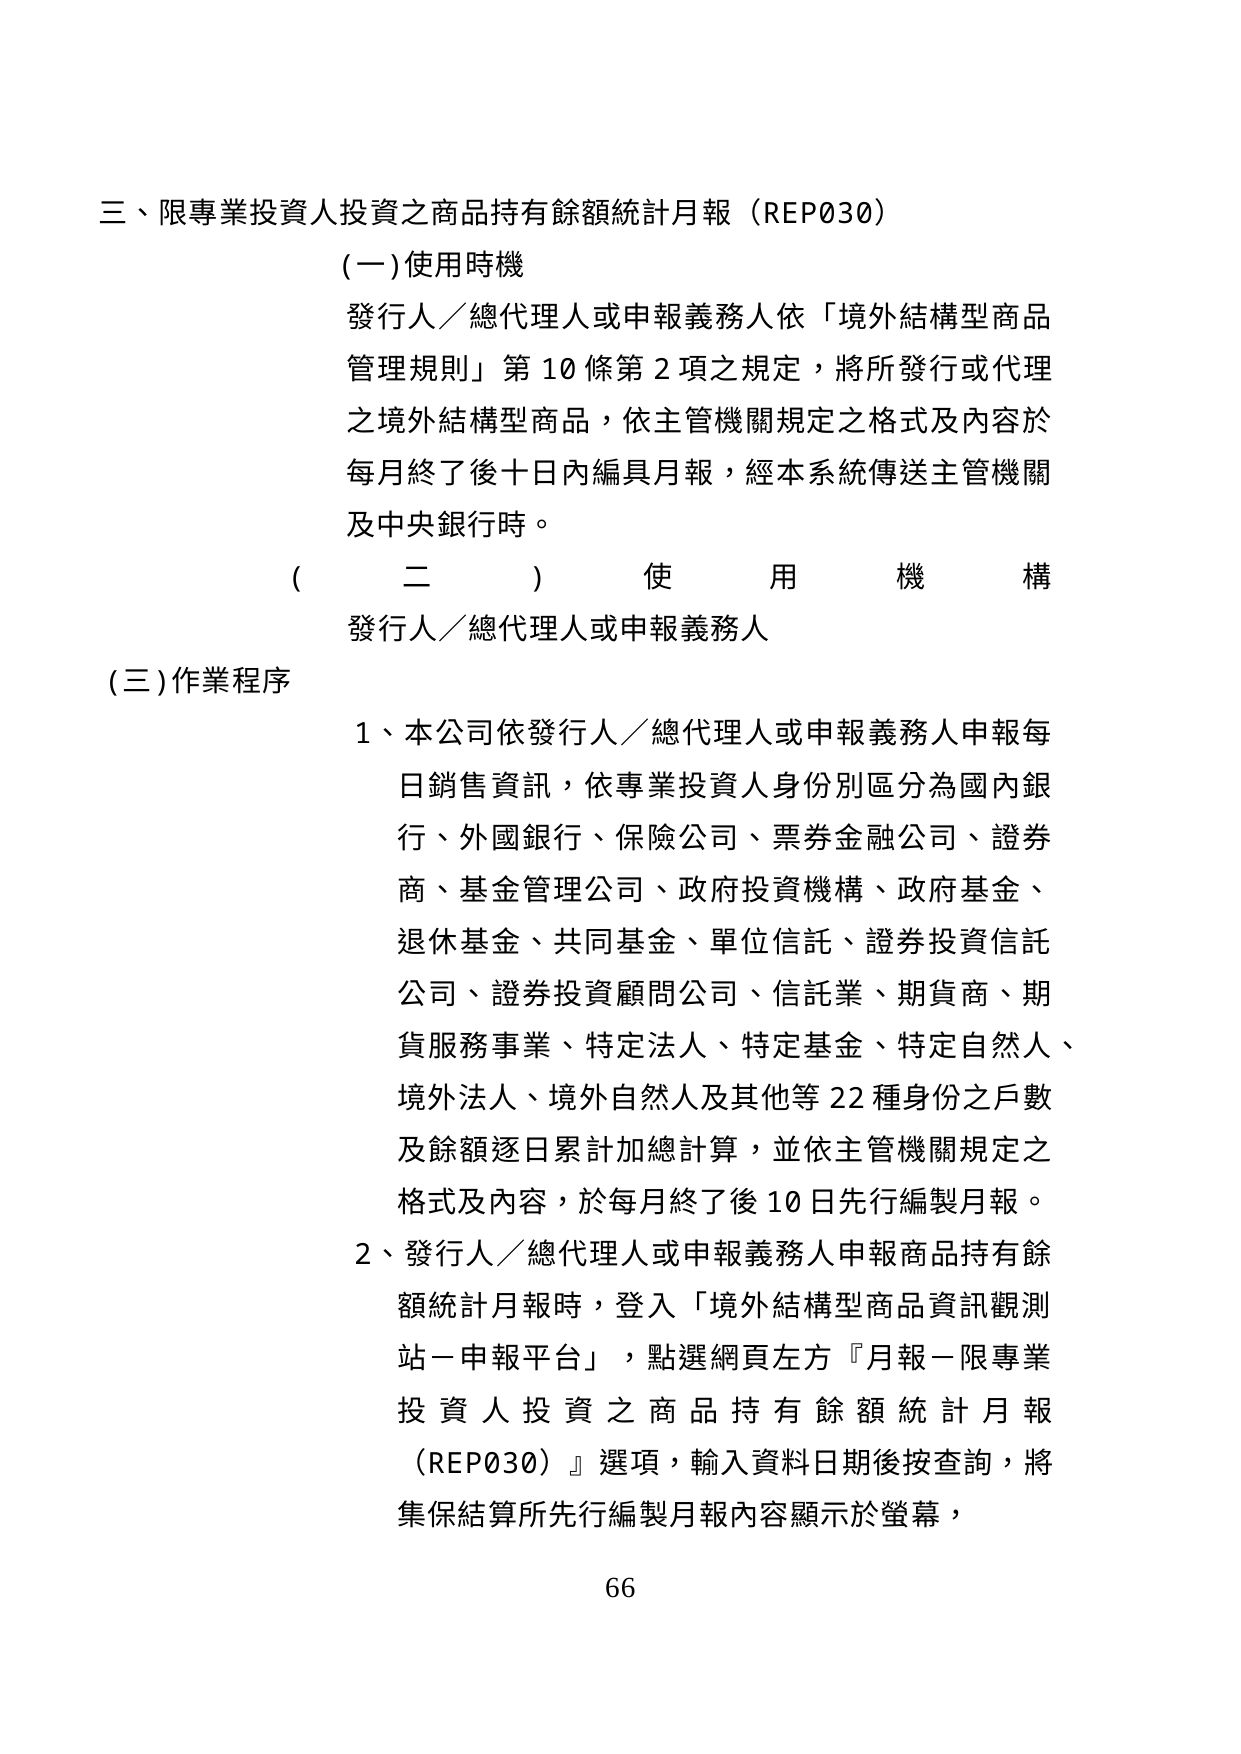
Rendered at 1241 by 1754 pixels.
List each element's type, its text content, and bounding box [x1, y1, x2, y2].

subtitle 2、發行人／總代理人或申報義務人申報商品持有餘額統計月報時，登入「境外結構型商品資訊觀測站－申報平台」，點選網頁左方『月報－限專業投資人投資之商品持有餘額統計月報（REP030）』選項，輸入資料日期後按查詢，將集保結算所先行編製月報內容顯示於螢幕， [354, 1221, 1053, 1534]
subtitle (三)作業程序 [104, 648, 1053, 700]
subtitle (二)使用機構 發行人／總代理人或申報義務人 [287, 544, 1053, 648]
text 發行人／總代理人或申報義務人依「境外結構型商品管理規則」第10條第2項之規定，將所發行或代理之境外結構型商品，依主管機關規定之格式及內容於每月終了後十日內編具月報，經本系統傳送主管機關及中央銀行時。 [346, 284, 1053, 544]
subtitle 1、本公司依發行人／總代理人或申報義務人申報每日銷售資訊，依專業投資人身份別區分為國內銀行、外國銀行、保險公司、票券金融公司、證券商、基金管理公司、政府投資機構、政府基金、退休基金、共同基金、單位信託、證券投資信託公司、證券投資顧問公司、信託業、期貨商、期貨服務事業、特定法人、特定基金、特定自然人、境外法人、境外自然人及其他等22種身份之戶數及餘額逐日累計加總計算，並依主管機關規定之格式及內容，於每月終了後10日先行編製月報。 [354, 700, 1053, 1221]
subtitle 三、限專業投資人投資之商品持有餘額統計月報（REP030） [98, 179, 1053, 232]
subtitle (一)使用時機 [337, 232, 1053, 284]
